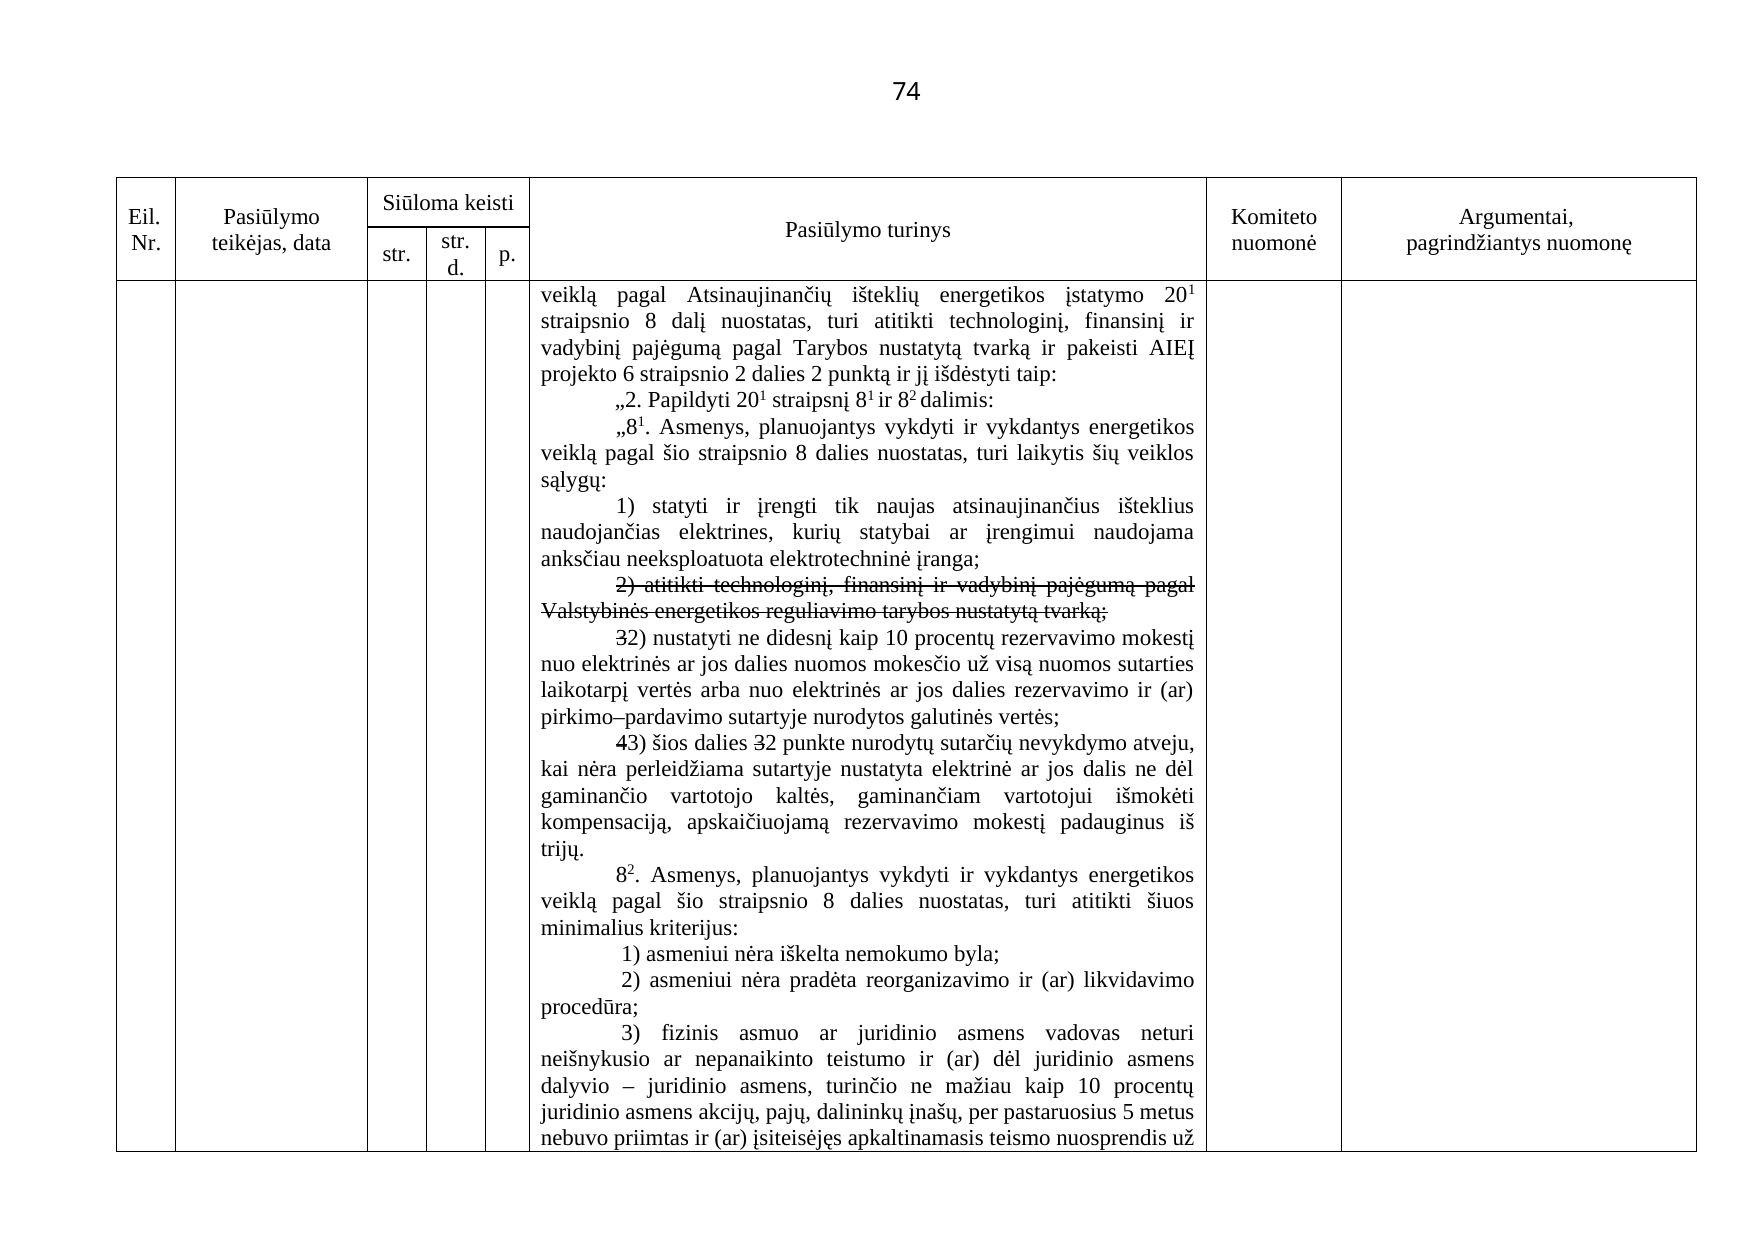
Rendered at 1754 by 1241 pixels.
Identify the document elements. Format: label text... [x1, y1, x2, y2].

table_header Pasiūlymo turinys [530, 178, 1206, 280]
table_cell [368, 281, 426, 1151]
table_cell [427, 281, 485, 1151]
table_cell p. [486, 228, 529, 280]
table_header Siūloma keisti [368, 178, 529, 226]
table_cell [1342, 281, 1696, 1151]
table_cell [1207, 281, 1341, 1151]
table_cell str. d. [427, 228, 485, 280]
table_cell str. [368, 228, 426, 280]
table_cell [176, 281, 367, 1151]
table_header Eil. Nr. [117, 178, 175, 280]
table_cell [117, 281, 175, 1151]
table_cell veiklą pagal Atsinaujinančių išteklių energetikos įstatymo 201 straipsnio 8 dalį nuostatas, turi atitikti technologinį, finansinį ir vadybinį pajėgumą pagal Tarybos nustatytą tvarką ir pakeisti AIEĮ projekto 6 straipsnio 2 dalies 2 punktą ir jį išdėstyti taip: „2. Papildyti 201 straipsnį 81 ir 82 dalimis: „81. Asmenys, planuojantys vykdyti ir vykdantys energetikos veiklą pagal šio straipsnio 8 dalies nuostatas, turi laikytis šių veiklos sąlygų: 1) statyti ir įrengti tik naujas atsinaujinančius išteklius naudojančias elektrines, kurių statybai ar įrengimui naudojama anksčiau neeksploatuota elektrotechninė įranga; 2) atitikti technologinį, finansinį ir vadybinį pajėgumą pagal Valstybinės energetikos reguliavimo tarybos nustatytą tvarką; 32) nustatyti ne didesnį kaip 10 procentų rezervavimo mokestį nuo elektrinės ar jos dalies nuomos mokesčio už visą nuomos sutarties laikotarpį vertės arba nuo elektrinės ar jos dalies rezervavimo ir (ar) pirkimo–pardavimo sutartyje nurodytos galutinės vertės; 43) šios dalies 32 punkte nurodytų sutarčių nevykdymo atveju, kai nėra perleidžiama sutartyje nustatyta elektrinė ar jos dalis ne dėl gaminančio vartotojo kaltės, gaminančiam vartotojui išmokėti kompensaciją, apskaičiuojamą rezervavimo mokestį padauginus iš trijų. 82. Asmenys, planuojantys vykdyti ir vykdantys energetikos veiklą pagal šio straipsnio 8 dalies nuostatas, turi atitikti šiuos minimalius kriterijus: 1) asmeniui nėra iškelta nemokumo byla; 2) asmeniui nėra pradėta reorganizavimo ir (ar) likvidavimo procedūra; 3) fizinis asmuo ar juridinio asmens vadovas neturi neišnykusio ar nepanaikinto teistumo ir (ar) dėl juridinio asmens dalyvio – juridinio asmens, turinčio ne mažiau kaip 10 procentų juridinio asmens akcijų, pajų, dalininkų įnašų, per pastaruosius 5 metus nebuvo priimtas ir (ar) įsiteisėjęs apkaltinamasis teismo nuosprendis už [530, 281, 1206, 1151]
table_header Argumentai, pagrindžiantys nuomonę [1342, 178, 1696, 280]
table_cell [486, 281, 529, 1151]
table_header Komiteto nuomonė [1207, 178, 1341, 280]
table_header Pasiūlymo teikėjas, data [176, 178, 367, 280]
